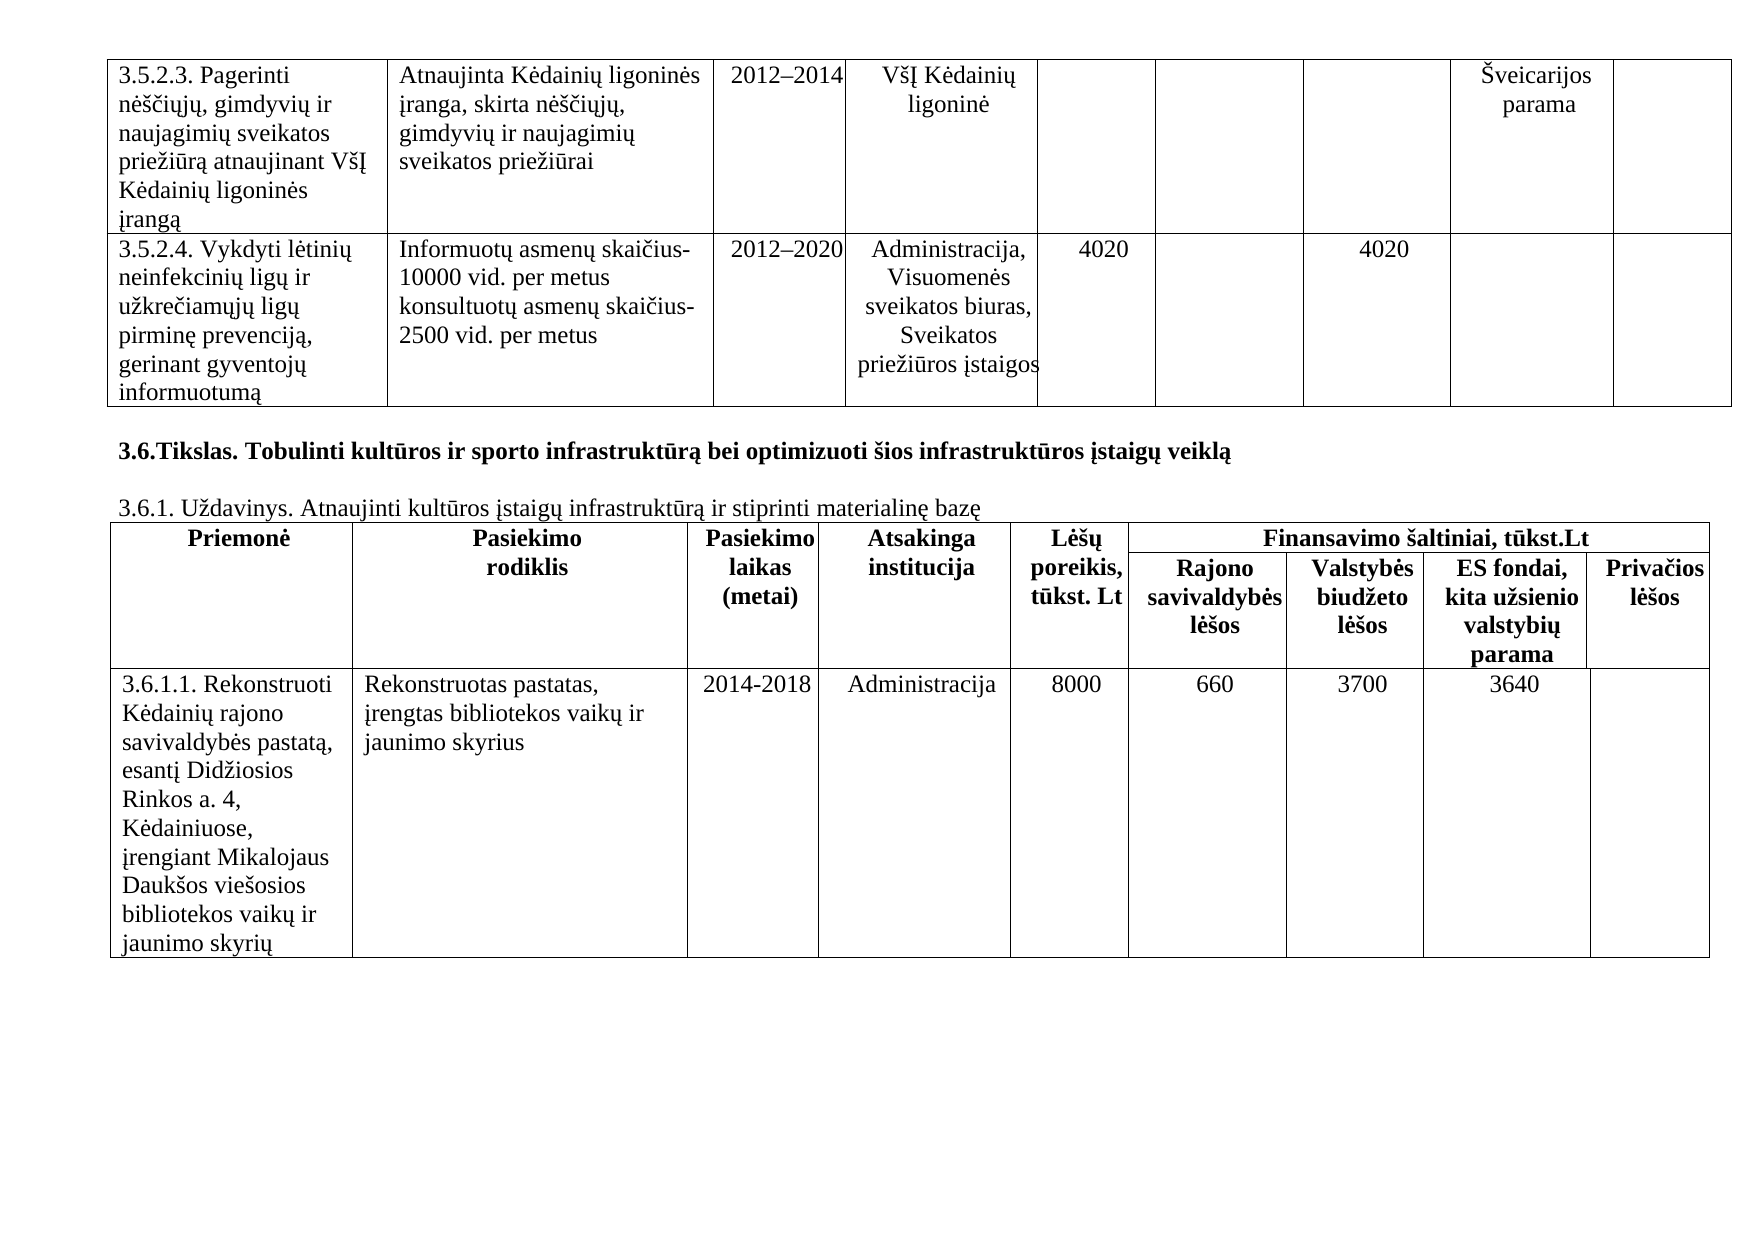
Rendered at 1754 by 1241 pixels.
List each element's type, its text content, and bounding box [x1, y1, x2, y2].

table_cell Valstybės biudžeto lėšos [1287, 553, 1423, 668]
table_header Finansavimo šaltiniai, tūkst.Lt [1129, 523, 1709, 552]
table_cell [1304, 60, 1450, 233]
text 3.6.Tikslas. tobulinti kultūros ir sporto infrastruktūrą bei optimizuoti šios infrastruktūros įstaigų veiklą [118, 436, 1636, 465]
table_cell 2012–2014 [714, 60, 845, 233]
table_cell Rekonstruotas pastatas, įrengtas bibliotekos vaikų ir jaunimo skyrius [353, 669, 687, 957]
table_cell 2012–2020 [714, 234, 845, 406]
table_cell 3.5.2.3. Pagerinti nėščiųjų, gimdyvių ir naujagimių sveikatos priežiūrą atnaujinant VšĮ Kėdainių ligoninės įrangą [108, 60, 387, 233]
table_header Pasiekimo laikas (metai) [688, 523, 818, 668]
table_cell [1591, 669, 1709, 957]
table_cell Administracija, Visuomenės sveikatos biuras, Sveikatos priežiūros įstaigos [846, 234, 1037, 406]
table_header Lėšų poreikis, tūkst. Lt [1011, 523, 1128, 668]
table_cell 4020 [1304, 234, 1450, 406]
table_cell [1156, 234, 1303, 406]
table_cell [1614, 234, 1731, 406]
table_cell 4020 [1038, 234, 1155, 406]
table_header Pasiekimo rodiklis [353, 523, 687, 668]
table_cell ES fondai, kita užsienio valstybių parama [1424, 553, 1586, 668]
table_cell Informuotų asmenų skaičius-10000 vid. per metus konsultuotų asmenų skaičius-2500 vid. per metus [388, 234, 713, 406]
table_cell Šveicarijos parama [1451, 60, 1613, 233]
table_cell [1156, 60, 1303, 233]
table_cell [1038, 60, 1155, 233]
table_cell 2014-2018 [688, 669, 818, 957]
table_cell 660 [1129, 669, 1286, 957]
table_cell 3700 [1287, 669, 1423, 957]
table_cell 8000 [1011, 669, 1128, 957]
table_cell 3.5.2.4. Vykdyti lėtinių neinfekcinių ligų ir užkrečiamųjų ligų pirminę prevenciją, gerinant gyventojų informuotumą [108, 234, 387, 406]
table_header Atsakinga institucija [819, 523, 1010, 668]
table_cell Atnaujinta Kėdainių ligoninės įranga, skirta nėščiųjų, gimdyvių ir naujagimių sveikatos priežiūrai [388, 60, 713, 233]
table_cell Privačios lėšos [1587, 553, 1709, 668]
table_cell 3.6.1.1. Rekonstruoti Kėdainių rajono savivaldybės pastatą, esantį Didžiosios Rinkos a. 4, Kėdainiuose, įrengiant Mikalojaus Daukšos viešosios bibliotekos vaikų ir jaunimo skyrių [111, 669, 352, 957]
table_cell [1451, 234, 1613, 406]
table_cell 3640 [1424, 669, 1590, 957]
table_cell VšĮ Kėdainių ligoninė [846, 60, 1037, 233]
table_cell [1614, 60, 1731, 233]
table_header Priemonė [111, 523, 352, 668]
table_cell Rajono savivaldybės lėšos [1129, 553, 1286, 668]
text 3.6.1. Uždavinys. Atnaujinti kultūros įstaigų infrastruktūrą ir stiprinti materialinę bazę [118, 493, 1650, 522]
table_cell Administracija [819, 669, 1010, 957]
